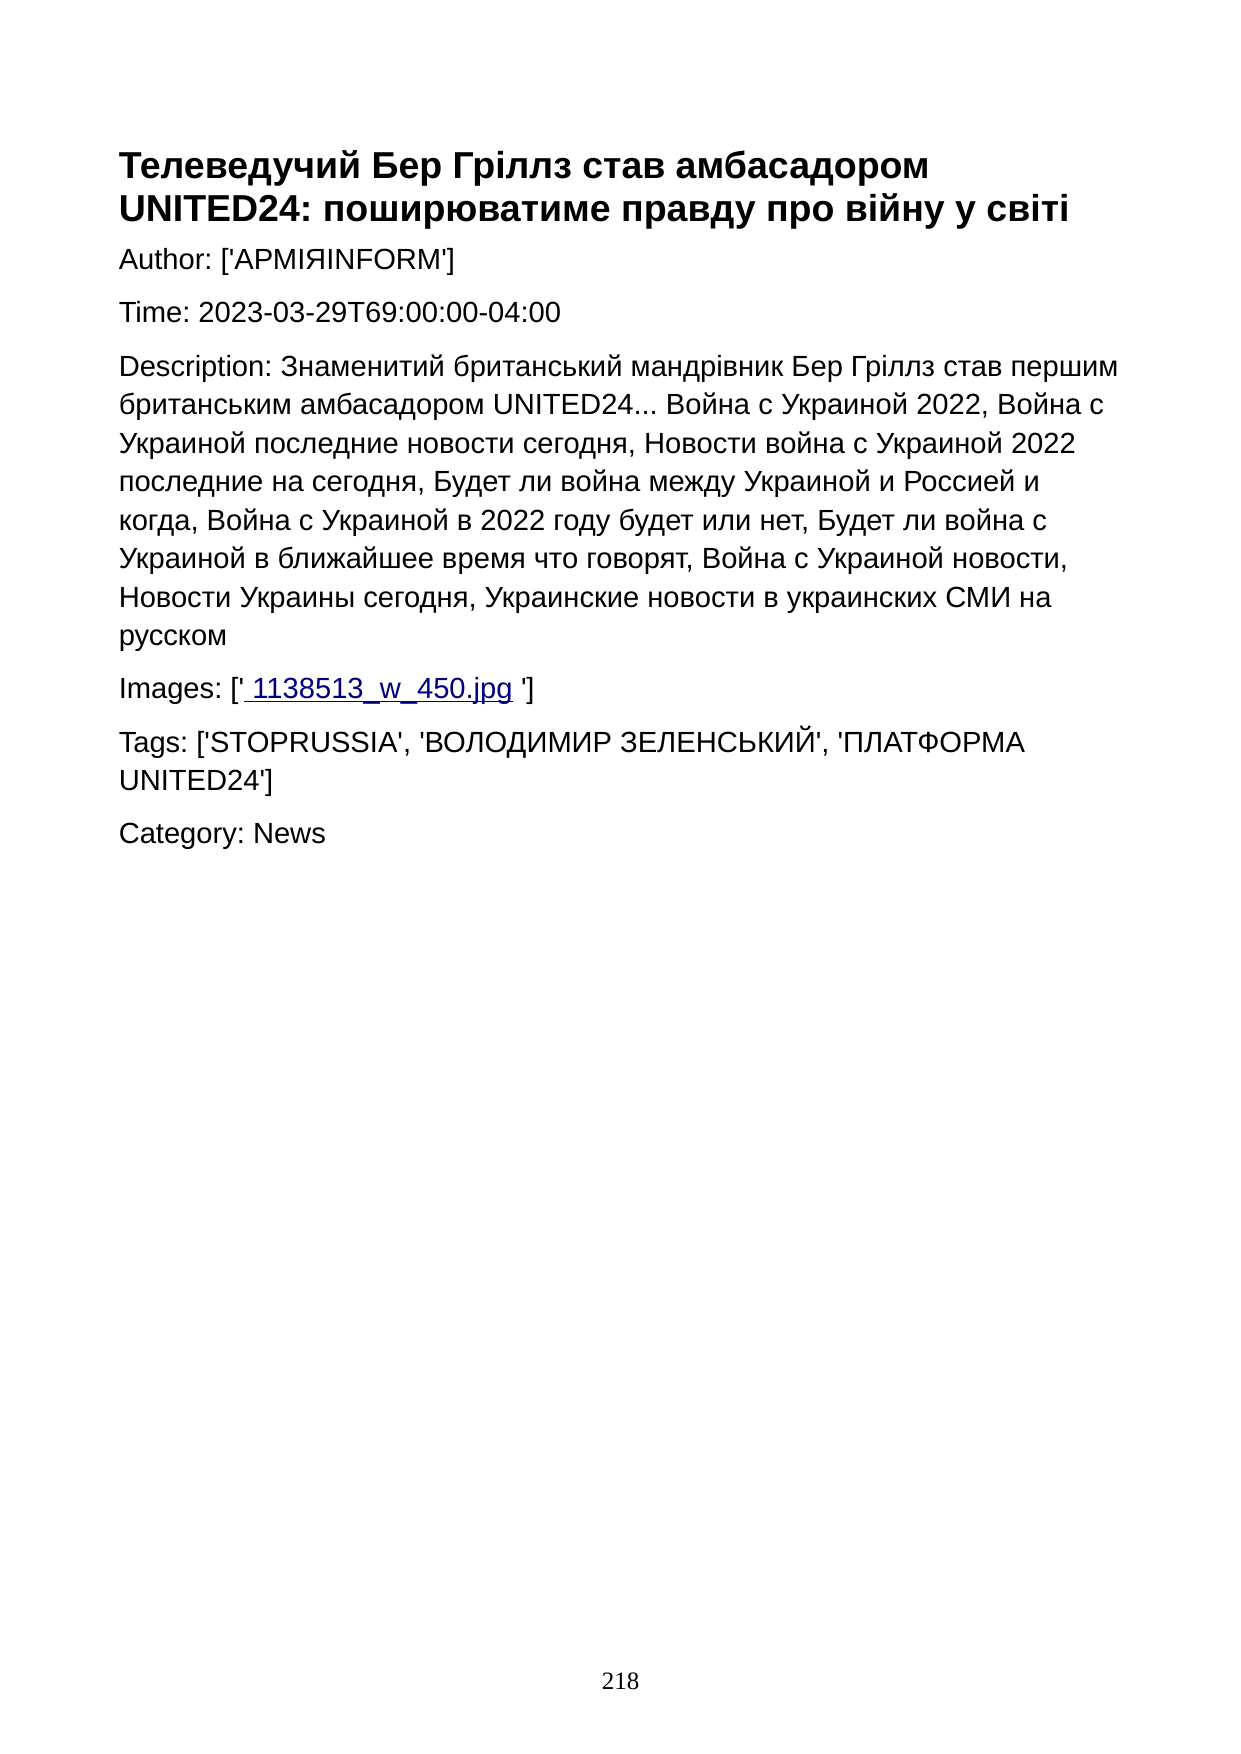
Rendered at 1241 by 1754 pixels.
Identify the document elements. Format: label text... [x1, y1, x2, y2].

text Time: 2023-03-29T69:00:00-04:00 [118, 295, 1122, 329]
text Description: Знаменитий британський мандрівник Бер Гріллз став першим британським амбасадором UNITED24... Война с Украиной 2022, Война с Украиной последние новости сегодня, Новости война с Украиной 2022 последние на сегодня, Будет ли война между Украиной и Россией и когда, Война с Украиной в 2022 году будет или нет, Будет ли война с Украиной в ближайшее время что говорят, Война с Украиной новости, Новости Украины сегодня, Украинские новости в украинских СМИ на русском [118, 348, 1122, 652]
subtitle Телеведучий Бер Гріллз став амбасадором UNITED24: поширюватиме правду про війну у світі [118, 143, 1122, 230]
text Category: News [118, 816, 1122, 850]
text Author: ['АРМІЯINFORM'] [118, 242, 1122, 276]
text Images: [' 1138513_w_450.jpg '] [118, 671, 1122, 705]
text Tags: ['STOPRUSSIA', 'ВОЛОДИМИР ЗЕЛЕНСЬКИЙ', 'ПЛАТФОРМА UNITED24'] [118, 724, 1122, 797]
